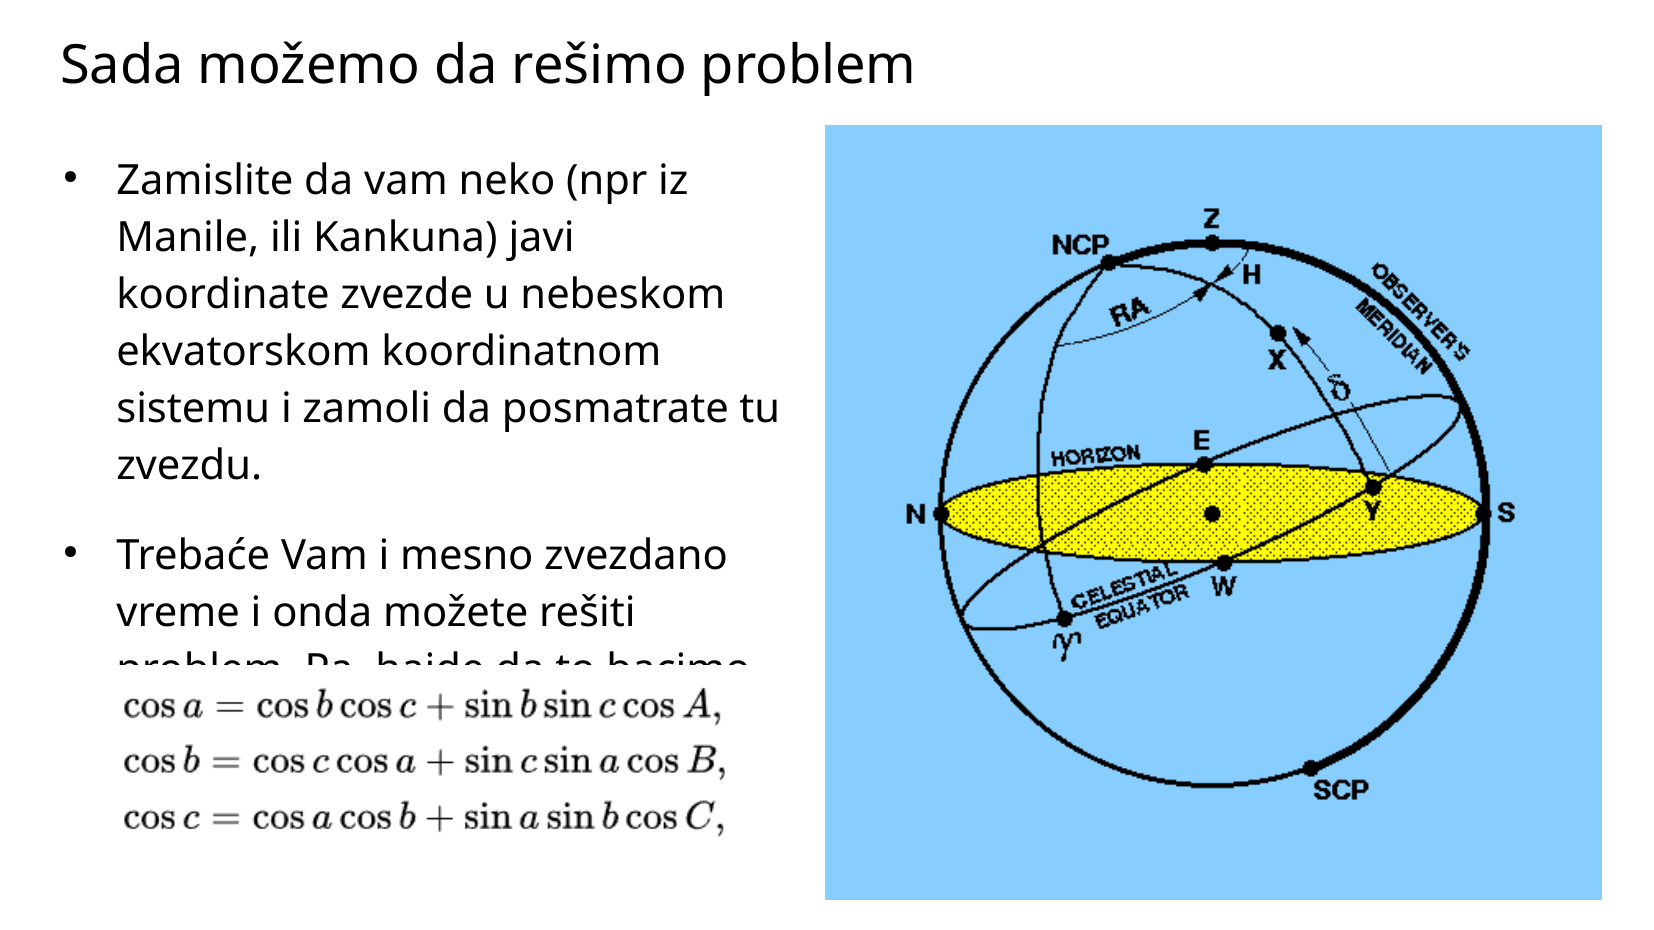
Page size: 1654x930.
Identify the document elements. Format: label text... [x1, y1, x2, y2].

title Sada možemo da rešimo problem [59, 13, 1648, 113]
picture [95, 665, 775, 866]
list Zamislite da vam neko (npr iz Manile, ili Kankuna) javi koordinate zvezde u nebeskom ekvatorskom koordinatnom sistemu i zamoli da posmatrate tu zvezdu. Trebaće Vam i mesno zvezdano vreme i onda možete rešiti problem. Pa, hajde da to bacimo na tablu. [45, 149, 788, 880]
picture [825, 125, 1602, 901]
